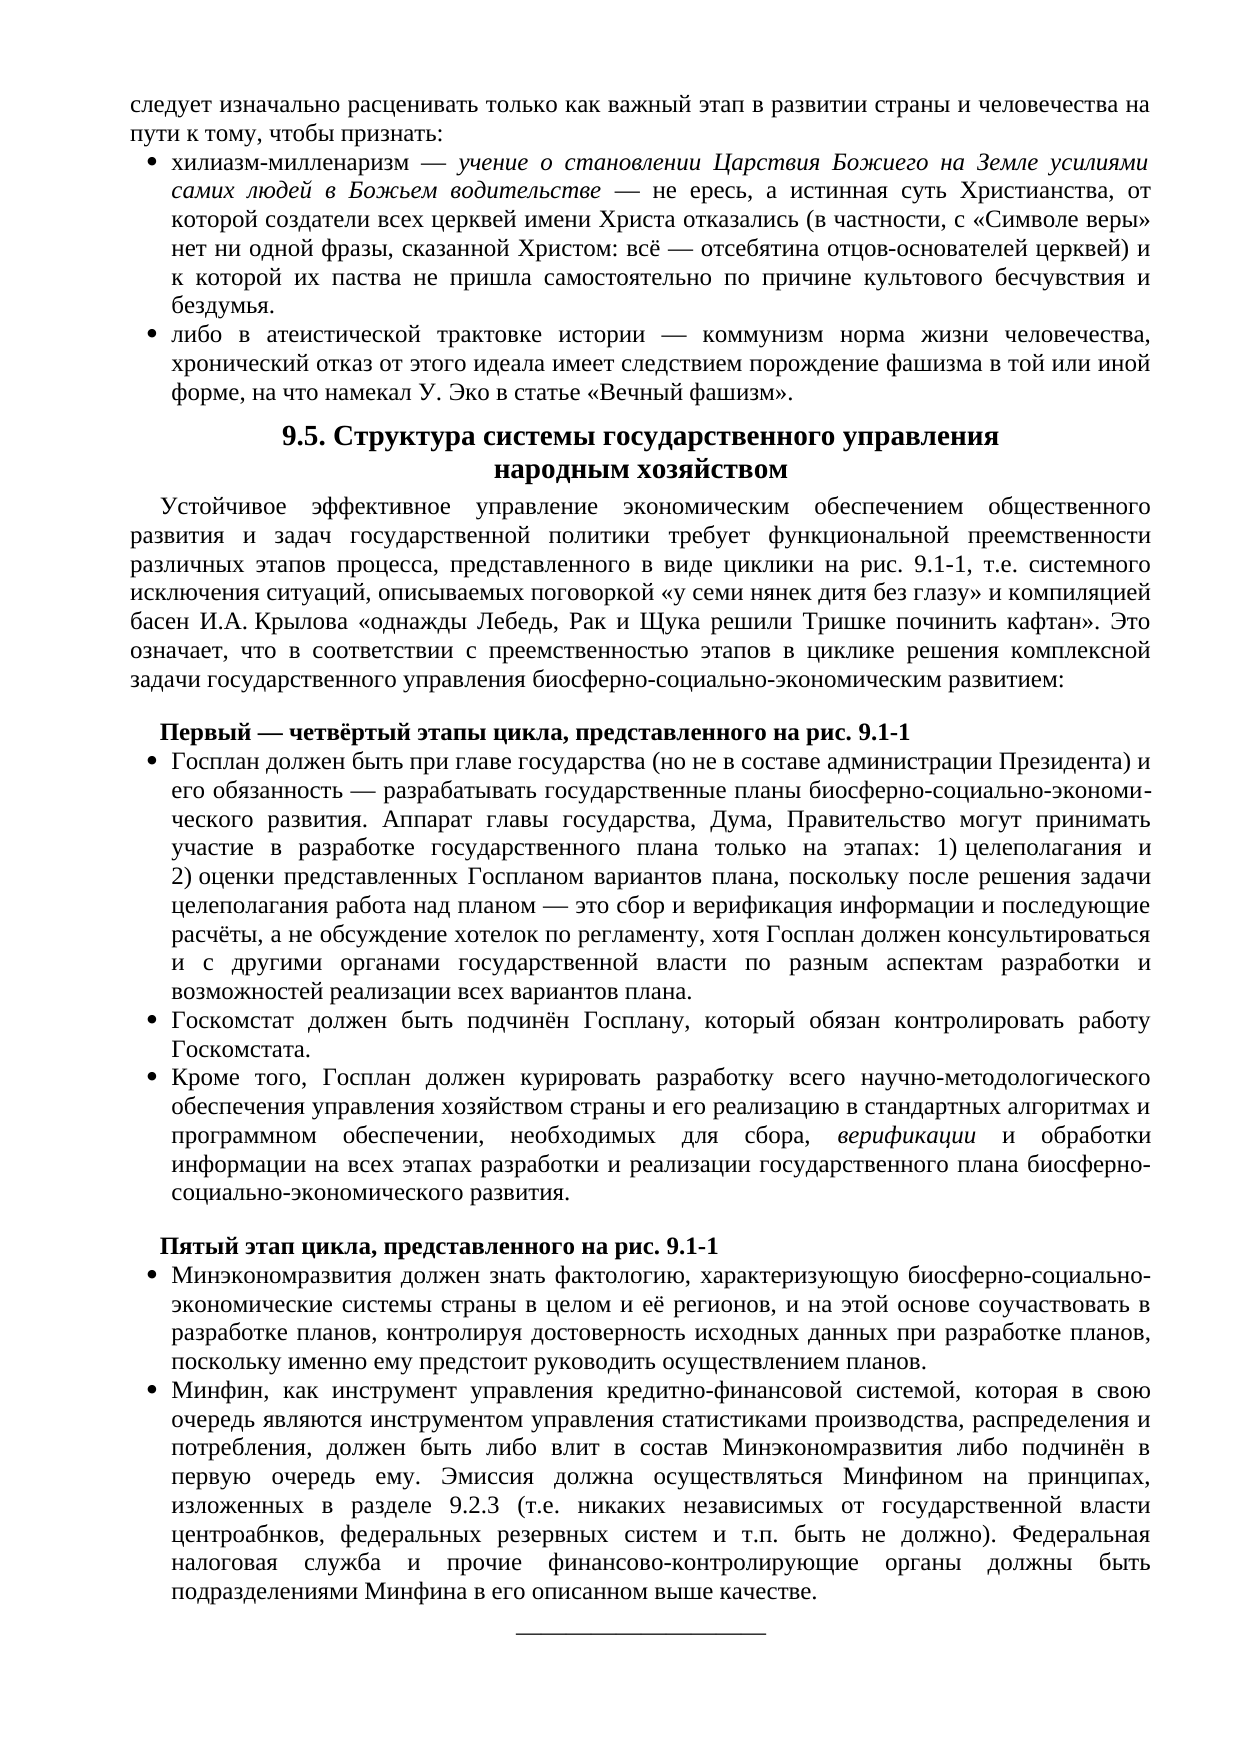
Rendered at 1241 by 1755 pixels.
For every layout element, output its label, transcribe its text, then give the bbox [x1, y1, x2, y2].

list Госплан должен быть при главе государства (но не в составе администрации Президента) и его обязанность — разрабатывать государственные планы биосферно-социально-экономи­ческого развития. Аппарат главы государства, Дума, Правительство могут принимать участие в разработке государственного плана только на этапах: 1) целеполагания и 2) оценки представленных Госпланом вариантов плана, поскольку после решения задачи целеполагания работа над планом — это сбор и верификация информации и последующие расчёты, а не обсуждение хотелок по регламенту, хотя Госплан должен консультироваться и с другими органами государственной власти по разным аспектам разработки и возможностей реализации всех вариантов плана. [148, 746, 1152, 1005]
text Пятый этап цикла, представленного на рис. 9.1‑1 [130, 1231, 1152, 1260]
list либо в атеистической трактовке истории — коммунизм норма жизни человечества, хронический отказ от этого идеала имеет следствием порождение фашизма в той или иной форме, на что намекал У. Эко в статье «Вечный фашизм». [148, 319, 1152, 405]
list Минфин, как инструмент управления кредитно-финансовой системой, которая в свою очередь являются инструментом управления статистиками производства, распределения и потребления, должен быть либо влит в состав Минэкономразвития либо подчинён в первую очередь ему. Эмиссия должна осуществляться Минфином на принципах, изложенных в разделе 9.2.3 (т.е. никаких независимых от государственной власти центроабнков, федеральных резервных систем и т.п. быть не должно). Федеральная налоговая служба и прочие финансово-контролирующие органы должны быть подразделениями Минфина в его описанном выше качестве. [148, 1375, 1152, 1605]
text следует изначально расценивать только как важный этап в развитии страны и человечества на пути к тому, чтобы признать: [130, 89, 1152, 147]
list Кроме того, Госплан должен курировать разработку всего научно-методологического обеспечения управления хозяйством страны и его реализацию в стандартных алгоритмах и программном обеспечении, необходимых для сбора, верификации и обработки информации на всех этапах разработки и реализации государственного плана биосферно-соци­ально-экономического развития. [148, 1062, 1152, 1206]
text —————————— [130, 1617, 1152, 1646]
list Госкомстат должен быть подчинён Госплану, который обязан контролировать работу Госкомстата. [148, 1005, 1152, 1062]
list хилиазм-милленаризм — учение о становлении Царствия Божиего на Земле усилиями самих людей в Божьем водительстве — не ересь, а истинная суть Христианства, от которой создатели всех церквей имени Христа отказались (в частности, с «Символе веры» нет ни одной фразы, сказанной Христом: всё — отсебятина отцов-основателей церквей) и к которой их паства не пришла самостоятельно по причине культового бесчувствия и бездумья. [148, 147, 1152, 319]
text Устойчивое эффективное управление экономическим обеспечением общественного развития и задач государственной политики требует функциональной преемственности различных этапов процесса, представленного в виде циклики на рис. 9.1-1, т.е. системного исключения ситуаций, описываемых поговоркой «у семи нянек дитя без глазу» и компиляцией басен И.А. Крылова «однажды Лебедь, Рак и Щука решили Тришке починить кафтан». Это означает, что в соответствии с преемственностью этапов в циклике решения комплексной задачи государственного управления биосферно-социально-экономическим развитием: [130, 491, 1152, 692]
subtitle 9.5. Структура системы государственного управления народным хозяйством [130, 418, 1152, 485]
list Минэкономразвития должен знать фактологию, характеризующую биосферно-социально-экономические системы страны в целом и её регионов, и на этой основе соучаствовать в разработке планов, контролируя достоверность исходных данных при разработке планов, поскольку именно ему предстоит руководить осуществлением планов. [148, 1260, 1152, 1375]
text Первый — четвёртый этапы цикла, представленного на рис. 9.1‑1 [130, 717, 1152, 746]
